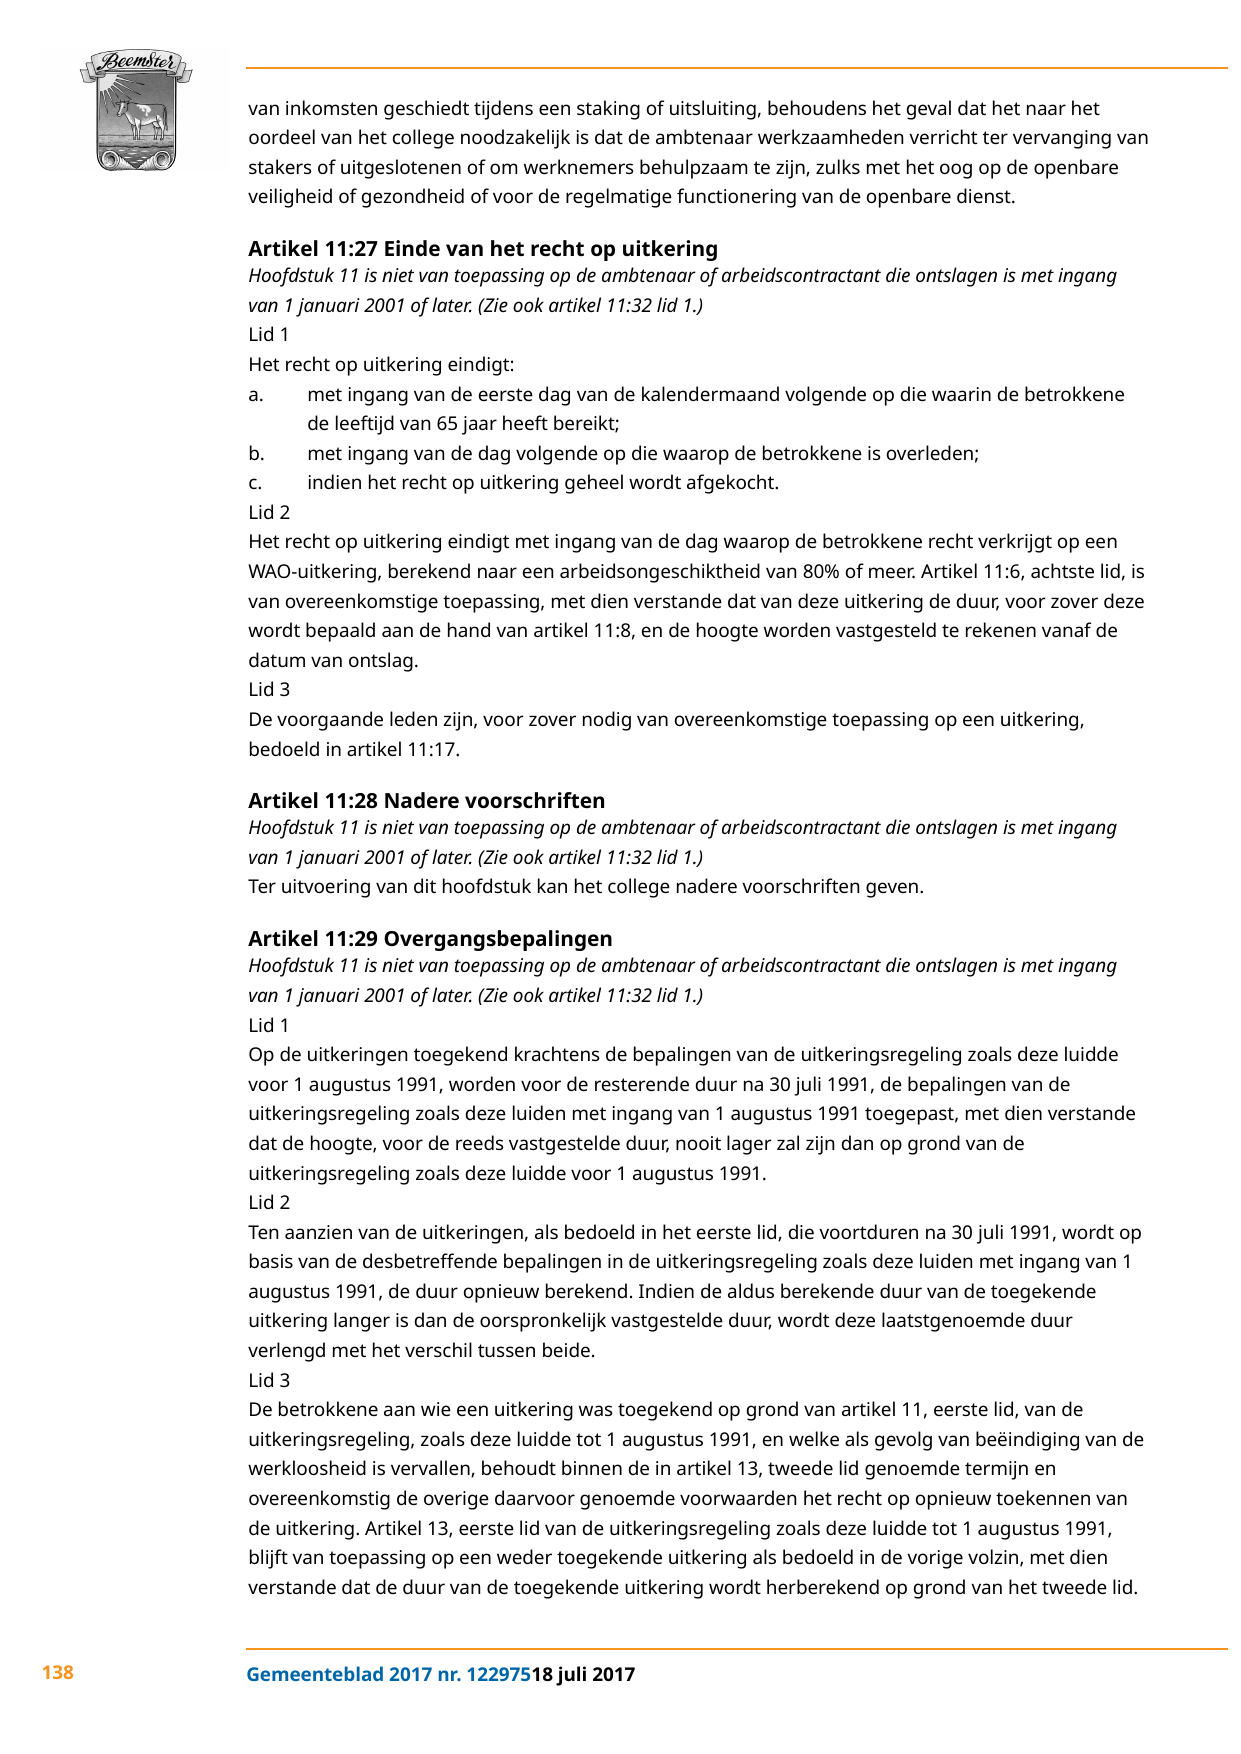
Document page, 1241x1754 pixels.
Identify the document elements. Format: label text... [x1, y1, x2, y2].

text Artikel 11:29 Overgangsbepalingen [248, 924, 1152, 953]
text Lid 1 [248, 1012, 1152, 1037]
text Hoofdstuk 11 is niet van toepassing op de ambtenaar of arbeidscontractant die ontslagen is met ingang van 1 januari 2001 of later. (Zie ook artikel 11:32 lid 1.) [248, 262, 1152, 318]
text Op de uitkeringen toegekend krachtens de bepalingen van de uitkeringsregeling zoals deze luidde voor 1 augustus 1991, worden voor de resterende duur na 30 juli 1991, de bepalingen van de uitkeringsregeling zoals deze luiden met ingang van 1 augustus 1991 toegepast, met dien verstande dat de hoogte, voor de reeds vastgestelde duur, nooit lager zal zijn dan op grond van de uitkeringsregeling zoals deze luidde voor 1 augustus 1991. [248, 1041, 1152, 1185]
picture [41, 47, 231, 172]
text Lid 3 [248, 677, 1152, 702]
text De voorgaande leden zijn, voor zover nodig van overeenkomstige toepassing op een uitkering, bedoeld in artikel 11:17. [248, 706, 1152, 761]
text Het recht op uitkering eindigt: [248, 351, 1152, 377]
list met ingang van de eerste dag van de kalendermaand volgende op die waarin de betrokkene de leeftijd van 65 jaar heeft bereikt; [248, 381, 1152, 436]
text Hoofdstuk 11 is niet van toepassing op de ambtenaar of arbeidscontractant die ontslagen is met ingang van 1 januari 2001 of later. (Zie ook artikel 11:32 lid 1.) [248, 953, 1152, 1008]
text Lid 1 [248, 322, 1152, 347]
text Ter uitvoering van dit hoofdstuk kan het college nadere voorschriften geven. [248, 874, 1152, 899]
text Hoofdstuk 11 is niet van toepassing op de ambtenaar of arbeidscontractant die ontslagen is met ingang van 1 januari 2001 of later. (Zie ook artikel 11:32 lid 1.) [248, 814, 1152, 870]
text Artikel 11:27 Einde van het recht op uitkering [248, 234, 1152, 262]
text van inkomsten geschiedt tijdens een staking of uitsluiting, behoudens het geval dat het naar het oordeel van het college noodzakelijk is dat de ambtenaar werkzaamheden verricht ter vervanging van stakers of uitgeslotenen of om werknemers behulpzaam te zijn, zulks met het oog op de openbare veiligheid of gezondheid of voor de regelmatige functionering van de openbare dienst. [248, 95, 1152, 209]
text De betrokkene aan wie een uitkering was toegekend op grond van artikel 11, eerste lid, van de uitkeringsregeling, zoals deze luidde tot 1 augustus 1991, en welke als gevolg van beëindiging van de werkloosheid is vervallen, behoudt binnen de in artikel 13, tweede lid genoemde termijn en overeenkomstig de overige daarvoor genoemde voorwaarden het recht op opnieuw toekennen van de uitkering. Artikel 13, eerste lid van de uitkeringsregeling zoals deze luidde tot 1 augustus 1991, blijft van toepassing op een weder toegekende uitkering als bedoeld in de vorige volzin, met dien verstande dat de duur van de toegekende uitkering wordt herberekend op grond van het tweede lid. [248, 1396, 1152, 1599]
text Het recht op uitkering eindigt met ingang van de dag waarop de betrokkene recht verkrijgt op een WAO-uitkering, berekend naar een arbeidsongeschiktheid van 80% of meer. Artikel 11:6, achtste lid, is van overeenkomstige toepassing, met dien verstande dat van deze uitkering de duur, voor zover deze wordt bepaald aan de hand van artikel 11:8, en de hoogte worden vastgesteld te rekenen vanaf de datum van ontslag. [248, 529, 1152, 673]
text Lid 2 [248, 499, 1152, 525]
list met ingang van de dag volgende op die waarop de betrokkene is overleden; [248, 440, 1152, 466]
text Artikel 11:28 Nadere voorschriften [248, 786, 1152, 814]
text Ten aanzien van de uitkeringen, als bedoeld in het eerste lid, die voortduren na 30 juli 1991, wordt op basis van de desbetreffende bepalingen in de uitkeringsregeling zoals deze luiden met ingang van 1 augustus 1991, de duur opnieuw berekend. Indien de aldus berekende duur van de toegekende uitkering langer is dan de oorspronkelijk vastgestelde duur, wordt deze laatstgenoemde duur verlengd met het verschil tussen beide. [248, 1219, 1152, 1363]
text Lid 3 [248, 1367, 1152, 1392]
text Lid 2 [248, 1189, 1152, 1215]
list indien het recht op uitkering geheel wordt afgekocht. [248, 469, 1152, 495]
